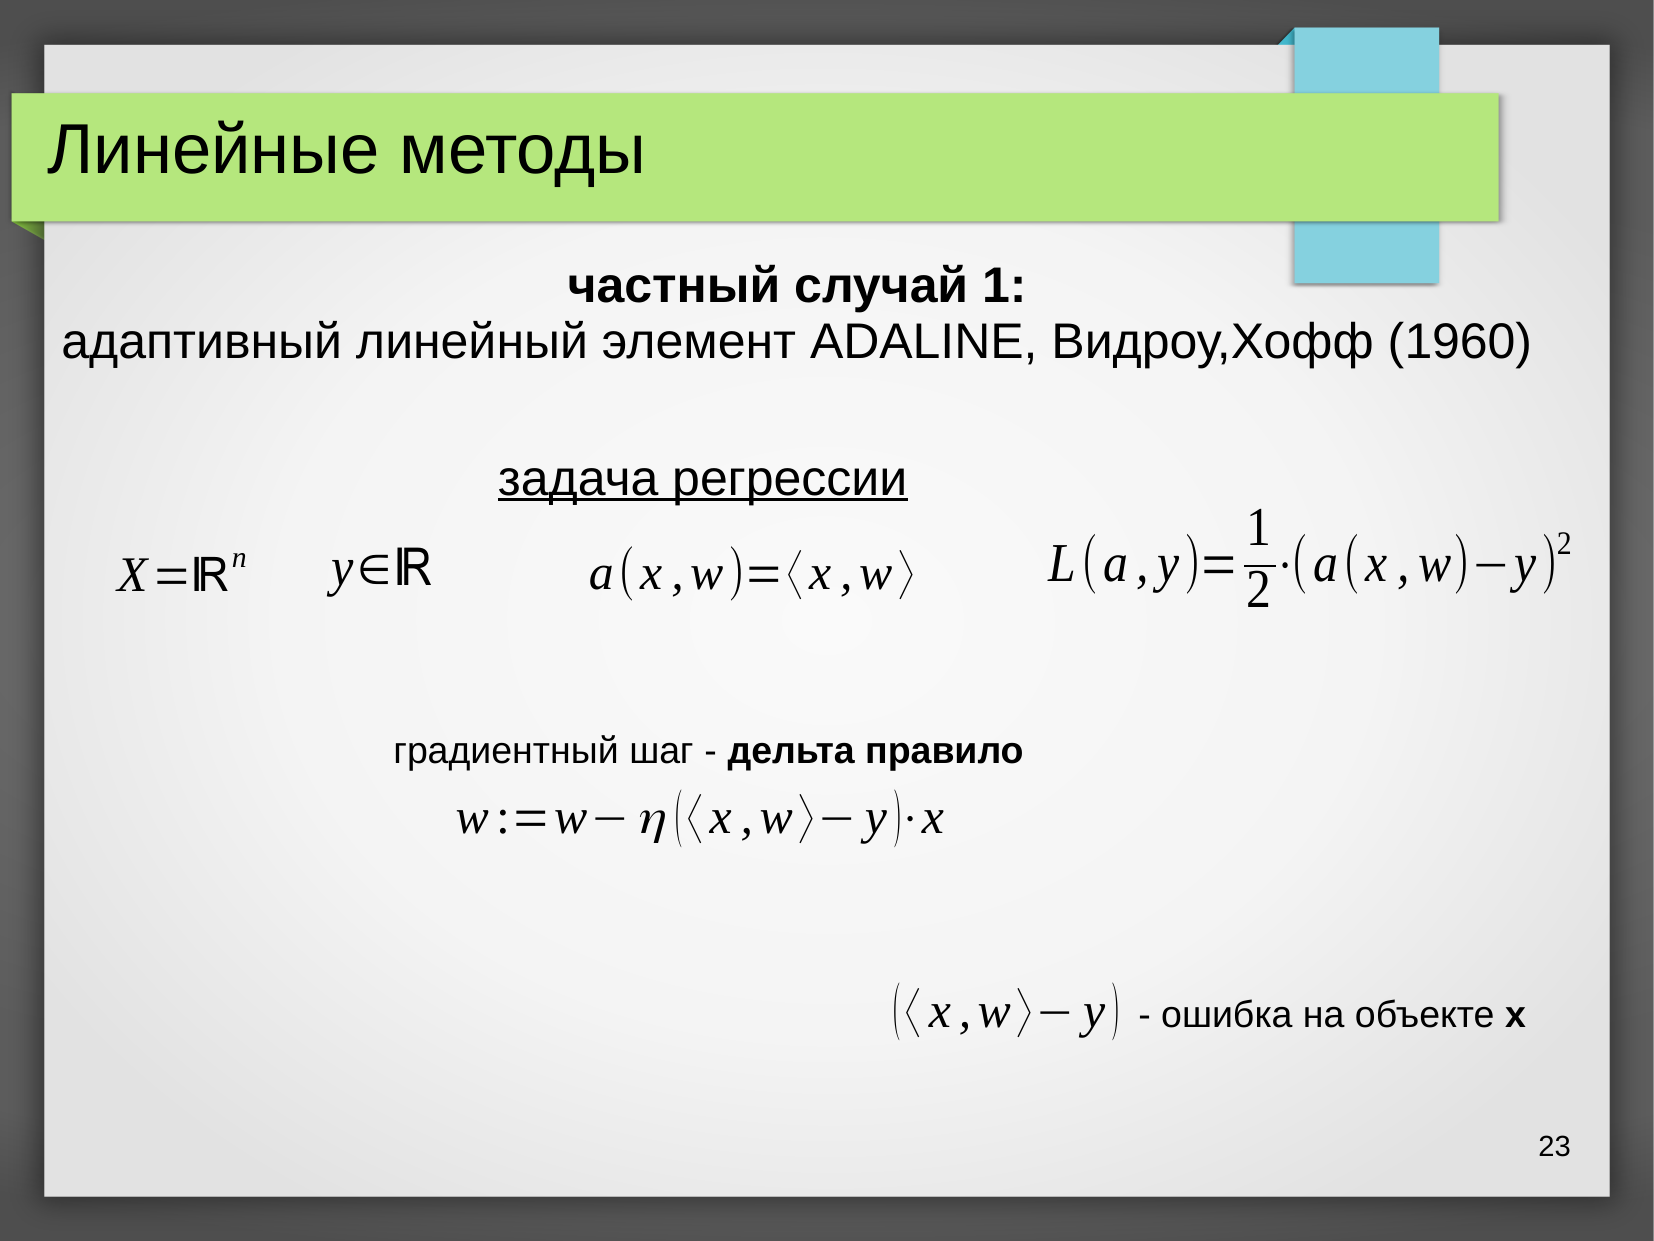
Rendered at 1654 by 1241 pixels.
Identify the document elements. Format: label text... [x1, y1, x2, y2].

chart [1039, 507, 1579, 626]
text_box - ошибка на объекте x [1138, 990, 1552, 1040]
chart [321, 547, 441, 603]
text_box задача регрессии [484, 448, 922, 508]
text_box частный случай 1: адаптивный линейный элемент ADALINE, Видроу,Хофф (1960) [47, 248, 1548, 378]
chart [885, 980, 1127, 1045]
chart [582, 543, 922, 604]
chart [106, 539, 254, 603]
chart [448, 786, 953, 851]
text_box градиентный шаг - дельта правило [354, 720, 1063, 780]
title Линейные методы [47, 109, 1501, 189]
picture [0, 0, 1654, 1241]
